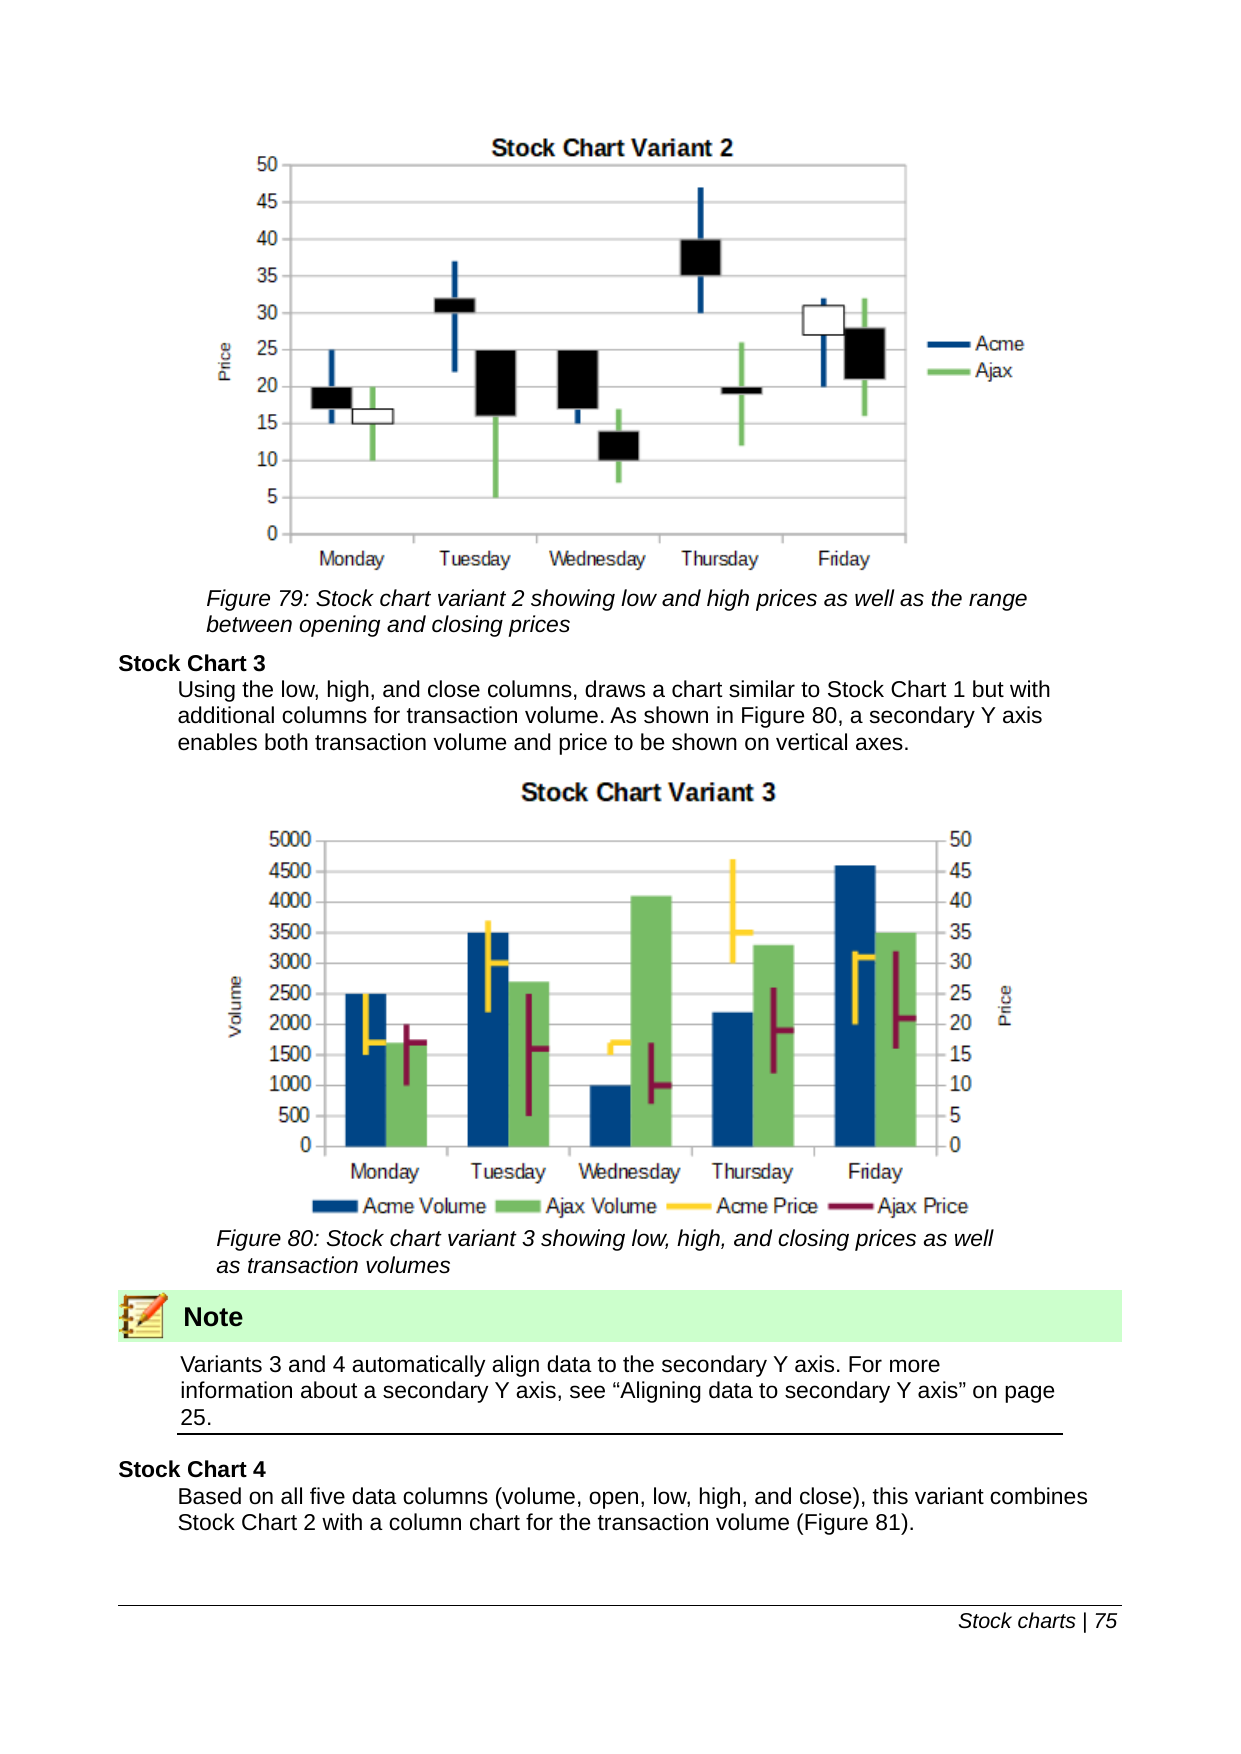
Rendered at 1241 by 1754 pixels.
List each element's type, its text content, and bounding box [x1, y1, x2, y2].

text Based on all five data columns (volume, open, low, high, and close), this variant combines Stock Chart 2 with a column chart for the transaction volume (Figure 81). [177, 1483, 1122, 1535]
picture [206, 118, 1035, 585]
text Using the low, high, and close columns, draws a chart similar to Stock Chart 1 but with additional columns for transaction volume. As shown in Figure 80, a secondary Y axis enables both transaction volume and price to be shown on vertical axes. [177, 676, 1122, 755]
subtitle Note [118, 1290, 1122, 1342]
text Figure 80: Stock chart variant 3 showing low, high, and closing prices as well as transaction volumes [216, 1226, 1024, 1278]
text Stock Chart 4 [118, 1456, 1122, 1483]
picture [216, 767, 1024, 1226]
text Variants 3 and 4 automatically align data to the secondary Y axis. For more information about a secondary Y axis, see “Aligning data to secondary Y axis” on page 25. [177, 1348, 1063, 1433]
picture [119, 1291, 170, 1342]
text Figure 79: Stock chart variant 2 showing low and high prices as well as the range between opening and closing prices [206, 585, 1034, 638]
text Stock Chart 3 [118, 649, 1122, 676]
